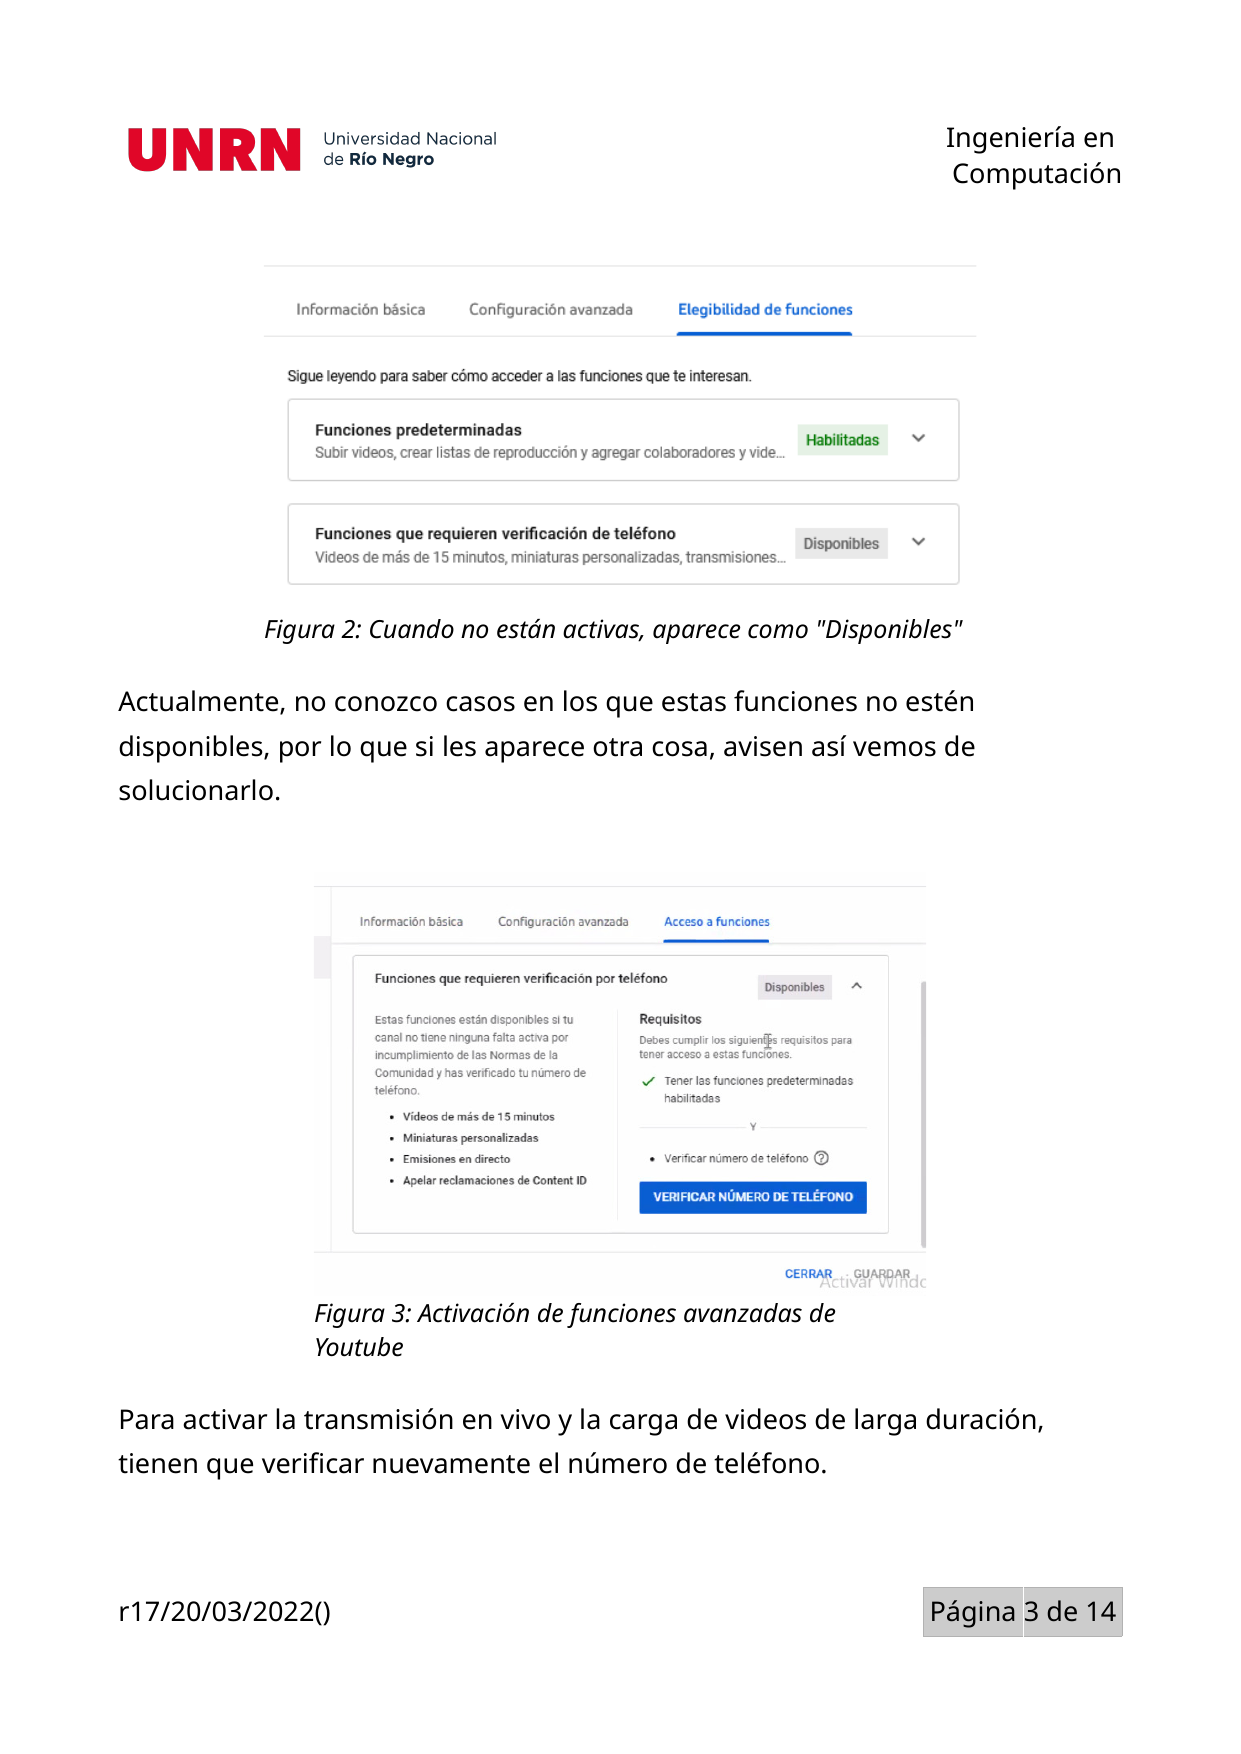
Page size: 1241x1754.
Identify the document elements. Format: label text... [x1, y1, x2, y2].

picture [263, 263, 977, 612]
picture [313, 872, 927, 1296]
text Figura 3: Activación de funciones avanzadas de Youtube [314, 1296, 926, 1364]
text Actualmente, no conozco casos en los que estas funciones no estén disponibles, por lo que si les aparece otra cosa, avisen así vemos de solucionarlo. [118, 221, 1122, 808]
picture [118, 118, 505, 180]
text Para activar la transmisión en vivo y la carga de videos de larga duración, tienen que verificar nuevamente el número de teléfono. [118, 830, 1122, 1482]
text Figura 2: Cuando no están activas, aparece como "Disponibles" [264, 612, 976, 646]
